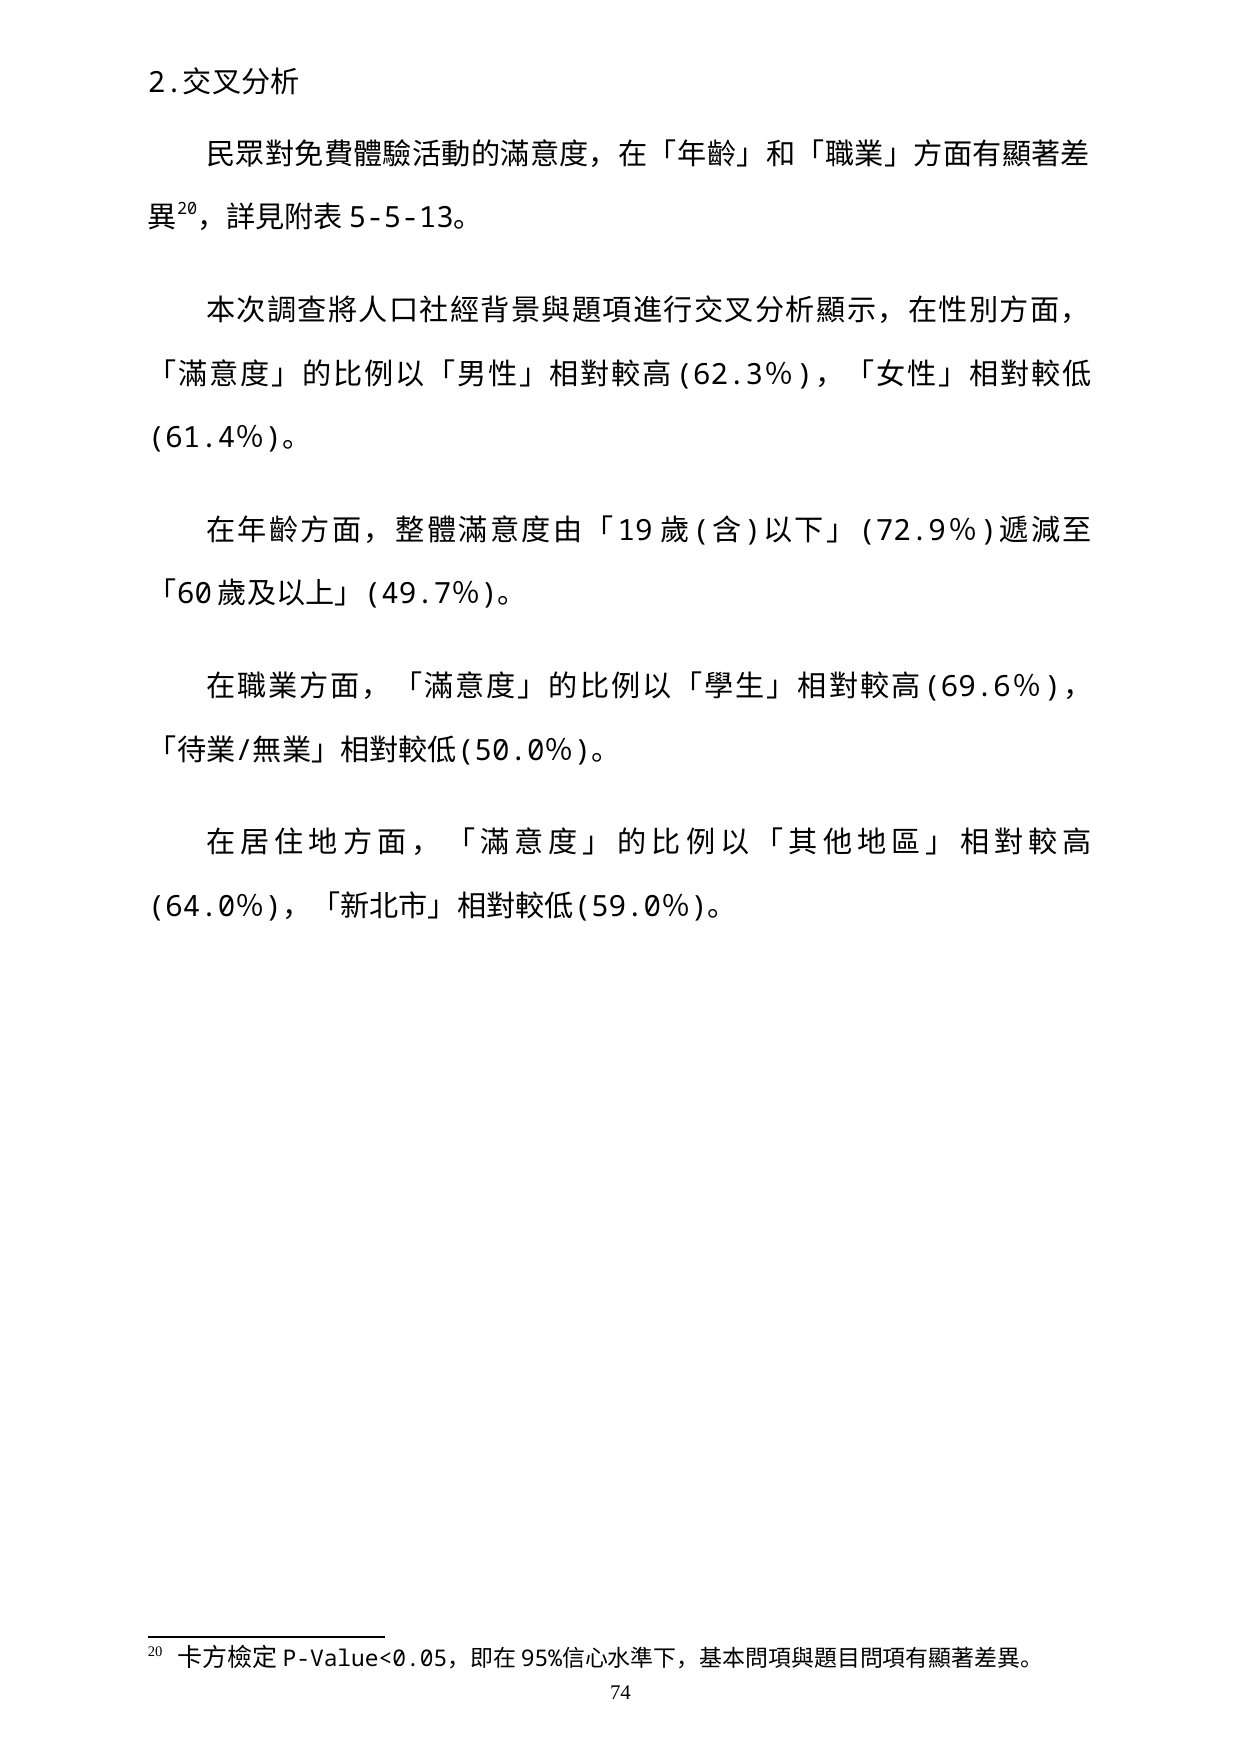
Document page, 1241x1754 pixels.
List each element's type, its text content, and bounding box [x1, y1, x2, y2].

text 在職業方面，「滿意度」的比例以「學生」相對較高(69.6％)，「待業/無業」相對較低(50.0％)。 [148, 663, 1092, 769]
text 本次調查將人口社經背景與題項進行交叉分析顯示，在性別方面，「滿意度」的比例以「男性」相對較高(62.3％)，「女性」相對較低(61.4％)。 [148, 287, 1092, 456]
text 2.交叉分析 [148, 59, 1092, 101]
text 卡方檢定P-Value<0.05，即在95%信心水準下，基本問項與題目問項有顯著差異。 [148, 1643, 1092, 1672]
text 在年齡方面，整體滿意度由「19歲(含)以下」(72.9％)遞減至「60歲及以上」(49.7％)。 [148, 506, 1092, 612]
text 在居住地方面，「滿意度」的比例以「其他地區」相對較高(64.0％)，「新北市」相對較低(59.0％)。 [148, 819, 1092, 925]
text 民眾對免費體驗活動的滿意度，在「年齡」和「職業」方面有顯著差異，詳見附表5-5-13。 [148, 131, 1092, 236]
